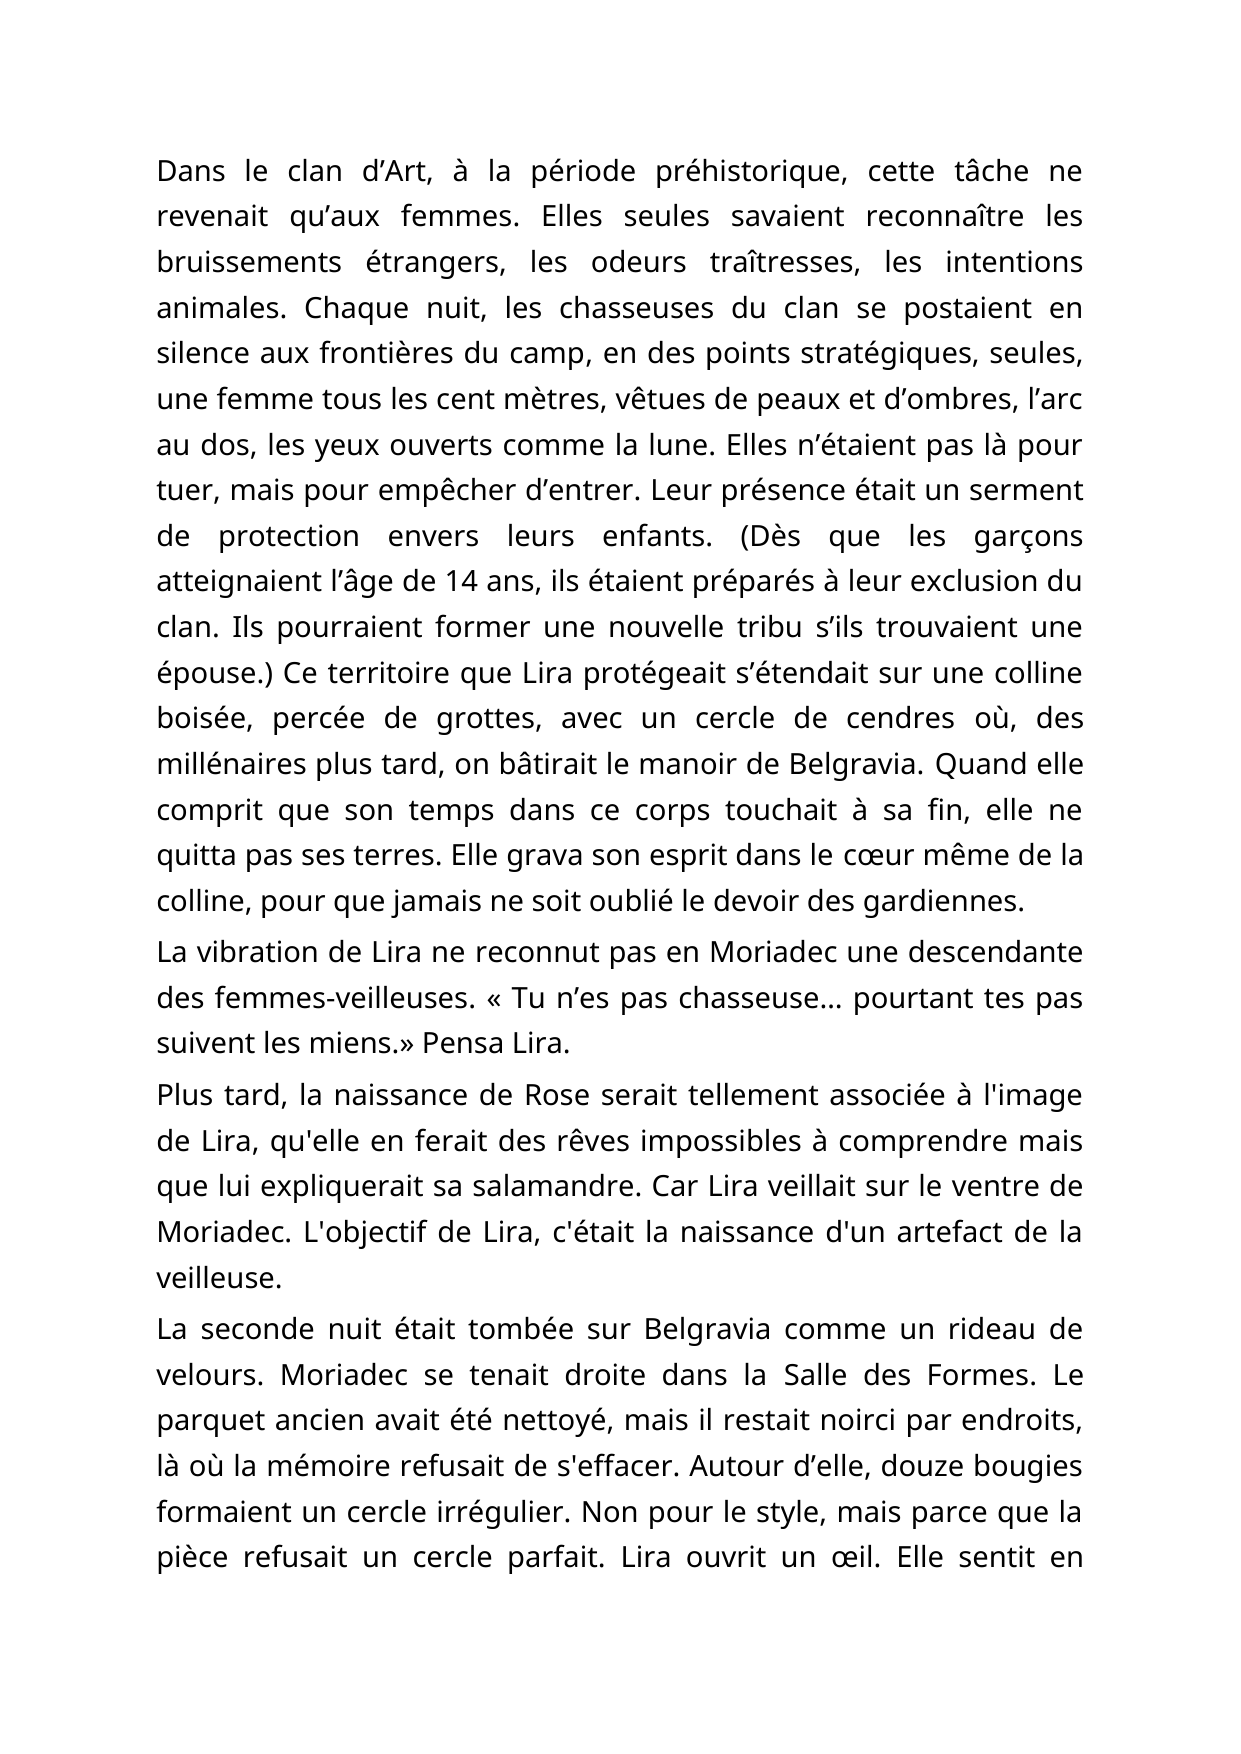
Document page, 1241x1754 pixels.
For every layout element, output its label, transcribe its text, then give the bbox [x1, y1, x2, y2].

text Dans le clan d’Art, à la période préhistorique, cette tâche ne revenait qu’aux femmes. Elles seules savaient reconnaître les bruissements étrangers, les odeurs traîtresses, les intentions animales. Chaque nuit, les chasseuses du clan se postaient en silence aux frontières du camp, en des points stratégiques, seules, une femme tous les cent mètres, vêtues de peaux et d’ombres, l’arc au dos, les yeux ouverts comme la lune. Elles n’étaient pas là pour tuer, mais pour empêcher d’entrer. Leur présence était un serment de protection envers leurs enfants. (Dès que les garçons atteignaient l’âge de 14 ans, ils étaient préparés à leur exclusion du clan. Ils pourraient former une nouvelle tribu s’ils trouvaient une épouse.) Ce territoire que Lira protégeait s’étendait sur une colline boisée, percée de grottes, avec un cercle de cendres où, des millénaires plus tard, on bâtirait le manoir de Belgravia. Quand elle comprit que son temps dans ce corps touchait à sa fin, elle ne quitta pas ses terres. Elle grava son esprit dans le cœur même de la colline, pour que jamais ne soit oublié le devoir des gardiennes. [156, 150, 1084, 920]
text La seconde nuit était tombée sur Belgravia comme un rideau de velours. Moriadec se tenait droite dans la Salle des Formes. Le parquet ancien avait été nettoyé, mais il restait noirci par endroits, là où la mémoire refusait de s'effacer. Autour d’elle, douze bougies formaient un cercle irrégulier. Non pour le style, mais parce que la pièce refusait un cercle parfait. Lira ouvrit un œil. Elle sentit en [156, 1308, 1084, 1576]
text La vibration de Lira ne reconnut pas en Moriadec une descendante des femmes-veilleuses. « Tu n’es pas chasseuse… pourtant tes pas suivent les miens.» Pensa Lira. [156, 932, 1084, 1062]
text Plus tard, la naissance de Rose serait tellement associée à l'image de Lira, qu'elle en ferait des rêves impossibles à comprendre mais que lui expliquerait sa salamandre. Car Lira veillait sur le ventre de Moriadec. L'objectif de Lira, c'était la naissance d'un artefact de la veilleuse. [156, 1074, 1084, 1297]
